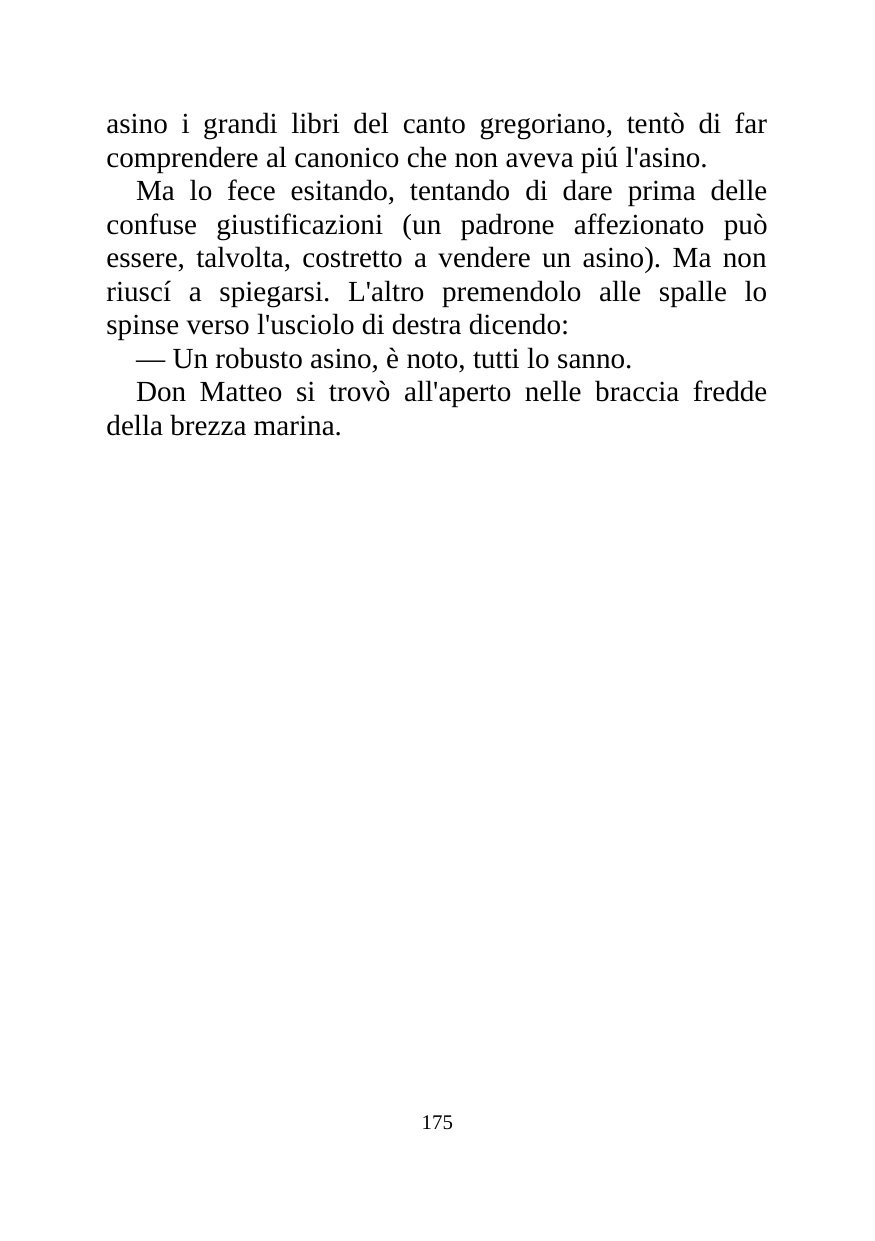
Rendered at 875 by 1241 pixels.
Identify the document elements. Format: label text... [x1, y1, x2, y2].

text Don Matteo si trovò all'aperto nelle braccia fredde della brezza marina. [106, 374, 768, 442]
text asino i grandi libri del canto gregoriano, tentò di far comprendere al canonico che non aveva piú l'asino. [106, 106, 768, 173]
text Ma lo fece esitando, tentando di dare prima delle confuse giustificazioni (un padrone affezionato può essere, talvolta, costretto a vendere un asino). Ma non riuscí a spiegarsi. L'altro premendolo alle spalle lo spinse verso l'usciolo di destra dicendo: [106, 173, 768, 341]
text — Un robusto asino, è noto, tutti lo sanno. [106, 341, 768, 374]
